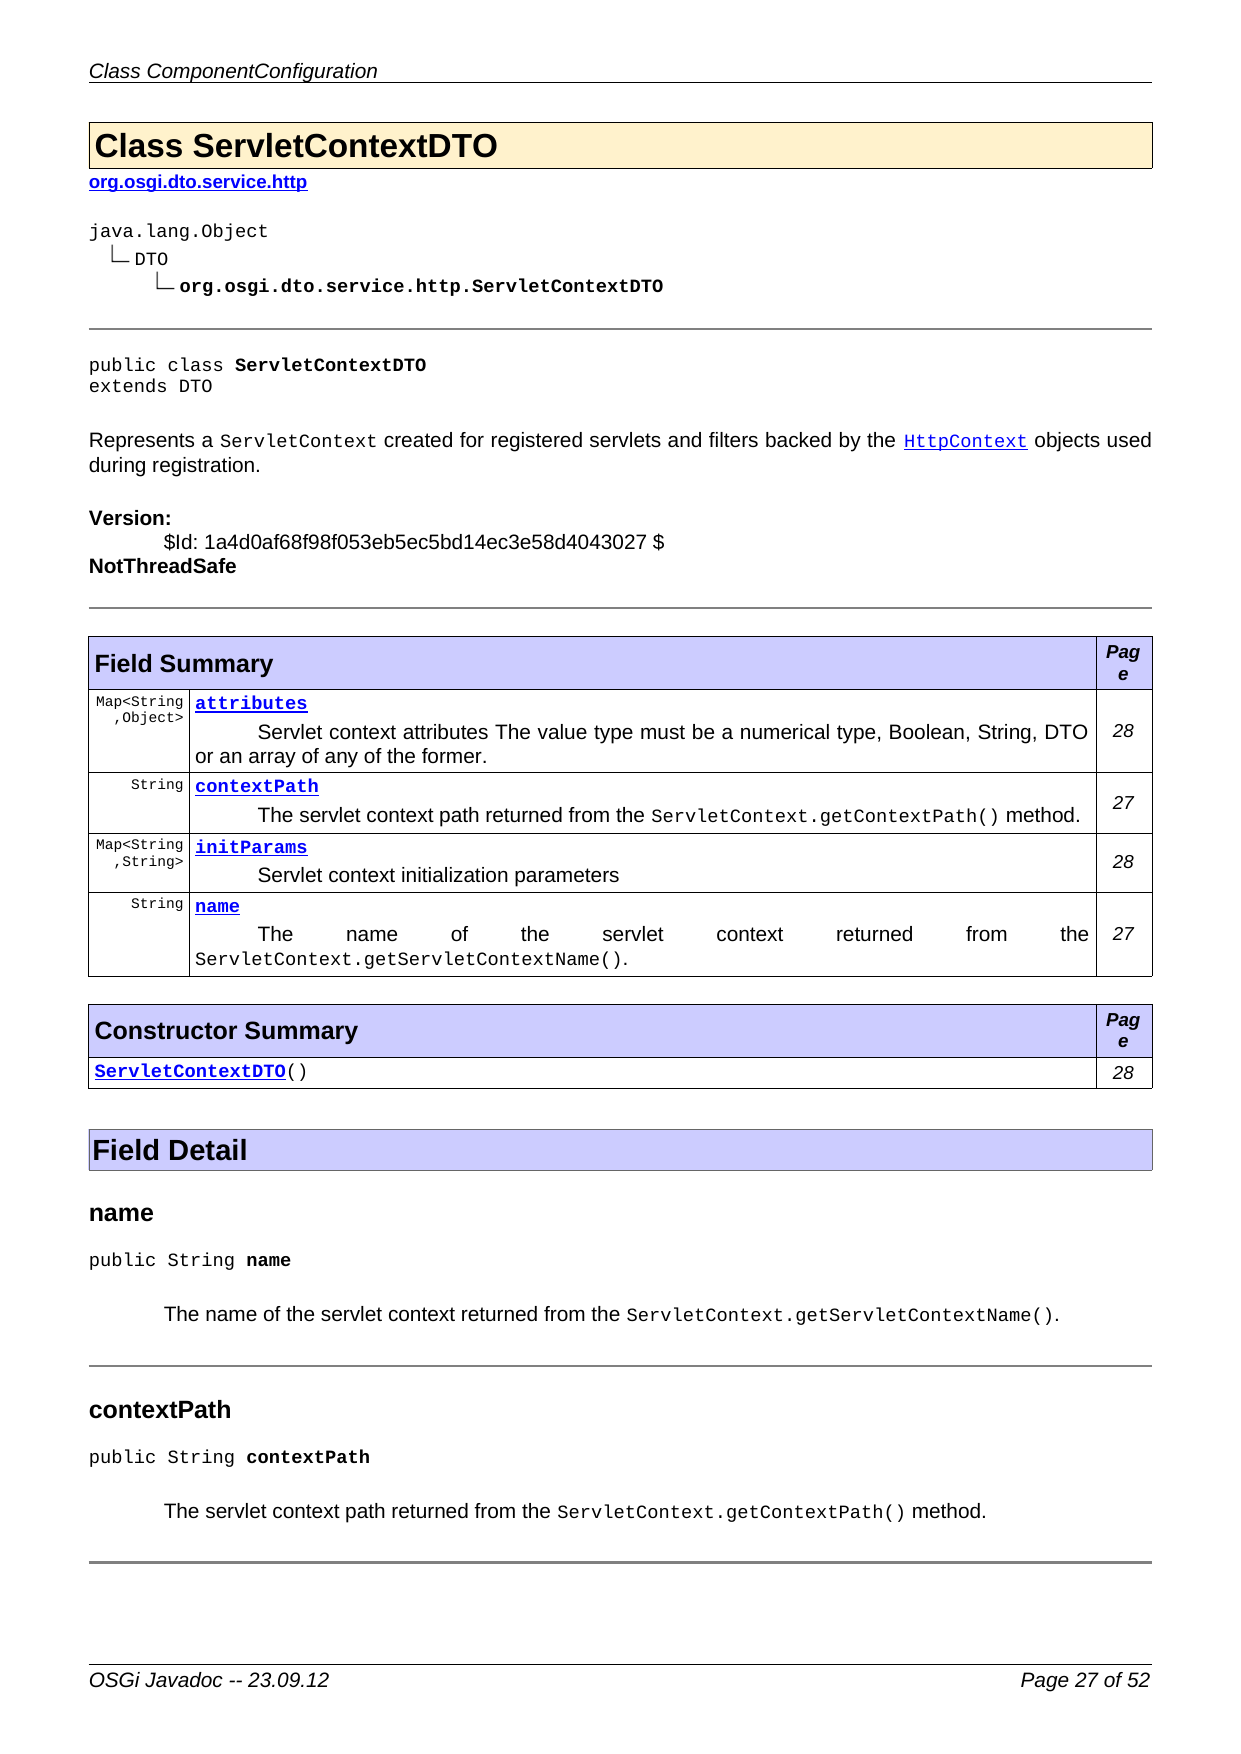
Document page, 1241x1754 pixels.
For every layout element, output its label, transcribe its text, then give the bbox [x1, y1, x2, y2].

subtitle name [88, 1198, 1152, 1227]
table_header Page [1097, 1005, 1152, 1057]
text DTO [88, 243, 1152, 271]
table_cell Map<String,Object> [89, 690, 189, 772]
table_cell String [89, 773, 189, 833]
subtitle Field Detail [90, 1130, 1152, 1170]
table_cell [1097, 1058, 1152, 1088]
subtitle Class ServletContextDTO [90, 123, 1152, 168]
table_cell [1097, 834, 1152, 892]
text public String contextPath [88, 1448, 1152, 1469]
table_header Field Summary [89, 637, 1096, 689]
table_cell [1097, 690, 1152, 772]
subtitle contextPath [88, 1395, 1152, 1424]
text public String name [88, 1251, 1152, 1272]
text The name of the servlet context returned from the ServletContext.getServletContextName(). [163, 1302, 1152, 1327]
table_header Constructor Summary [89, 1005, 1096, 1057]
table_cell ServletContextDTO() [89, 1058, 1096, 1088]
picture [111, 243, 135, 266]
table_cell [1097, 893, 1152, 976]
text NotThreadSafe [88, 554, 1152, 578]
text $Id: 1a4d0af68f98f053eb5ec5bd14ec3e58d4043027 $ [163, 530, 1152, 554]
text The servlet context path returned from the ServletContext.getContextPath() method. [163, 1498, 1152, 1524]
text Represents a ServletContext created for registered servlets and filters backed by the HttpContext objects used during registration. [88, 427, 1152, 477]
text Version: [88, 506, 1152, 530]
picture [156, 270, 180, 293]
text org.osgi.dto.service.http.ServletContextDTO [88, 271, 1152, 298]
text java.lang.Object [88, 222, 1152, 243]
text org.osgi.dto.service.http [88, 171, 1152, 193]
table_cell initParams Servlet context initialization parameters [190, 834, 1096, 892]
table_cell Map<String,String> [89, 834, 189, 892]
table_cell contextPath The servlet context path returned from the ServletContext.getContextPath() method. [190, 773, 1096, 833]
table_cell name The name of the servlet context returned from the ServletContext.getServletContextName(). [190, 893, 1096, 976]
text extends DTO [88, 377, 1152, 398]
text public class ServletContextDTO [88, 356, 1152, 377]
table_cell attributes Servlet context attributes The value type must be a numerical type, Boolean, String, DTO or an array of any of the former. [190, 690, 1096, 772]
table_cell [1097, 773, 1152, 833]
table_header Page [1097, 637, 1152, 689]
table_cell String [89, 893, 189, 976]
